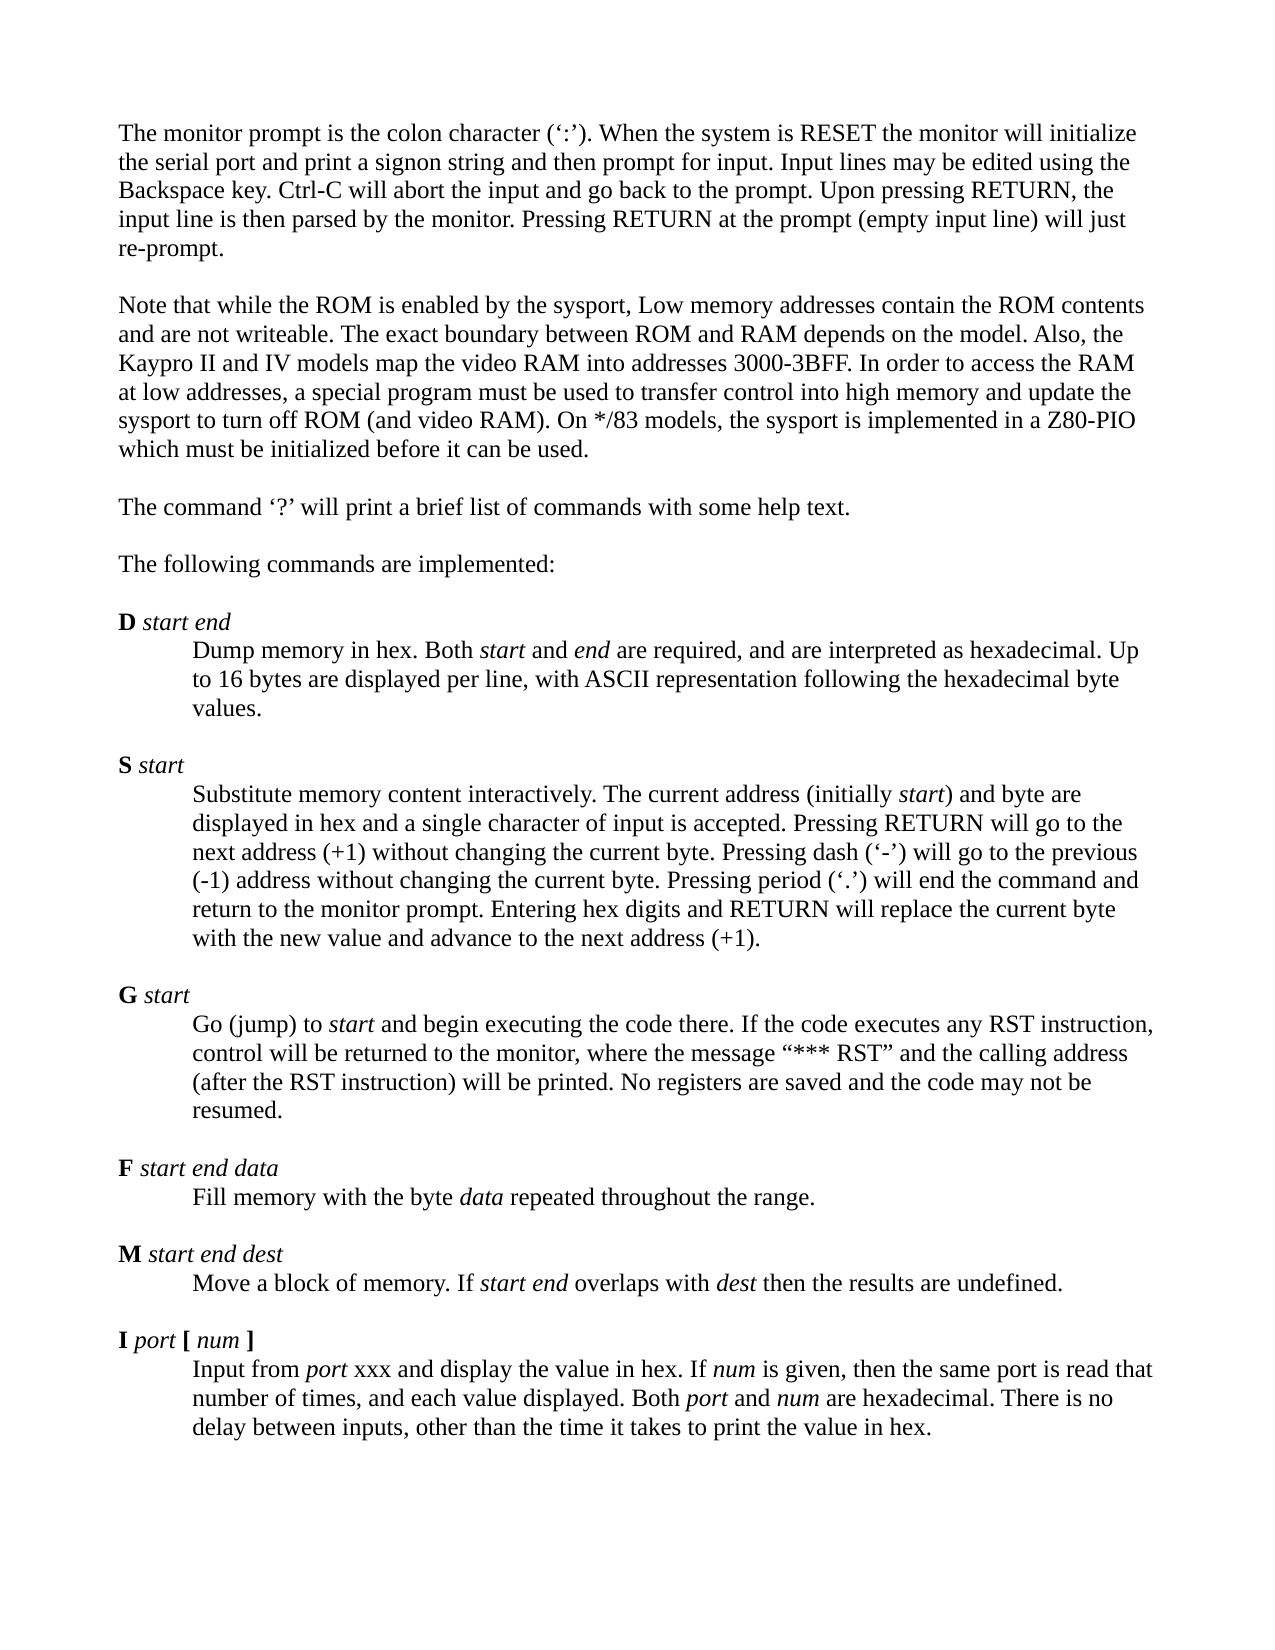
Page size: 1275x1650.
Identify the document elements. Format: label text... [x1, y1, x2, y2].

text G start [118, 981, 1157, 1009]
text Input from port xxx and display the value in hex. If num is given, then the same port is read that number of times, and each value displayed. Both port and num are hexadecimal. There is no delay between inputs, other than the time it takes to print the value in hex. [192, 1354, 1157, 1441]
text The monitor prompt is the colon character (‘:’). When the system is RESET the monitor will initialize the serial port and print a signon string and then prompt for input. Input lines may be edited using the Backspace key. Ctrl-C will abort the input and go back to the prompt. Upon pressing RETURN, the input line is then parsed by the monitor. Pressing RETURN at the prompt (empty input line) will just re-prompt. [118, 118, 1157, 262]
text Go (jump) to start and begin executing the code there. If the code executes any RST instruction, control will be returned to the monitor, where the message “*** RST” and the calling address (after the RST instruction) will be printed. No registers are saved and the code may not be resumed. [192, 1009, 1157, 1124]
text Note that while the ROM is enabled by the sysport, Low memory addresses contain the ROM contents and are not writeable. The exact boundary between ROM and RAM depends on the model. Also, the Kaypro II and IV models map the video RAM into addresses 3000-3BFF. In order to access the RAM at low addresses, a special program must be used to transfer control into high memory and update the sysport to turn off ROM (and video RAM). On */83 models, the sysport is implemented in a Z80-PIO which must be initialized before it can be used. [118, 291, 1157, 463]
text The following commands are implemented: [118, 549, 1157, 578]
text Dump memory in hex. Both start and end are required, and are interpreted as hexadecimal. Up to 16 bytes are displayed per line, with ASCII representation following the hexadecimal byte values. [192, 636, 1157, 722]
text I port [ num ] [118, 1326, 1157, 1354]
text S start [118, 751, 1157, 779]
text The command ‘?’ will print a brief list of commands with some help text. [118, 492, 1157, 521]
text F start end data [118, 1153, 1157, 1182]
text Fill memory with the byte data repeated throughout the range. [192, 1182, 1157, 1211]
text Substitute memory content interactively. The current address (initially start) and byte are displayed in hex and a single character of input is accepted. Pressing RETURN will go to the next address (+1) without changing the current byte. Pressing dash (‘-’) will go to the previous (-1) address without changing the current byte. Pressing period (‘.’) will end the command and return to the monitor prompt. Entering hex digits and RETURN will replace the current byte with the new value and advance to the next address (+1). [192, 779, 1157, 952]
text Move a block of memory. If start end overlaps with dest then the results are undefined. [192, 1268, 1157, 1297]
text D start end [118, 607, 1157, 636]
text M start end dest [118, 1239, 1157, 1268]
